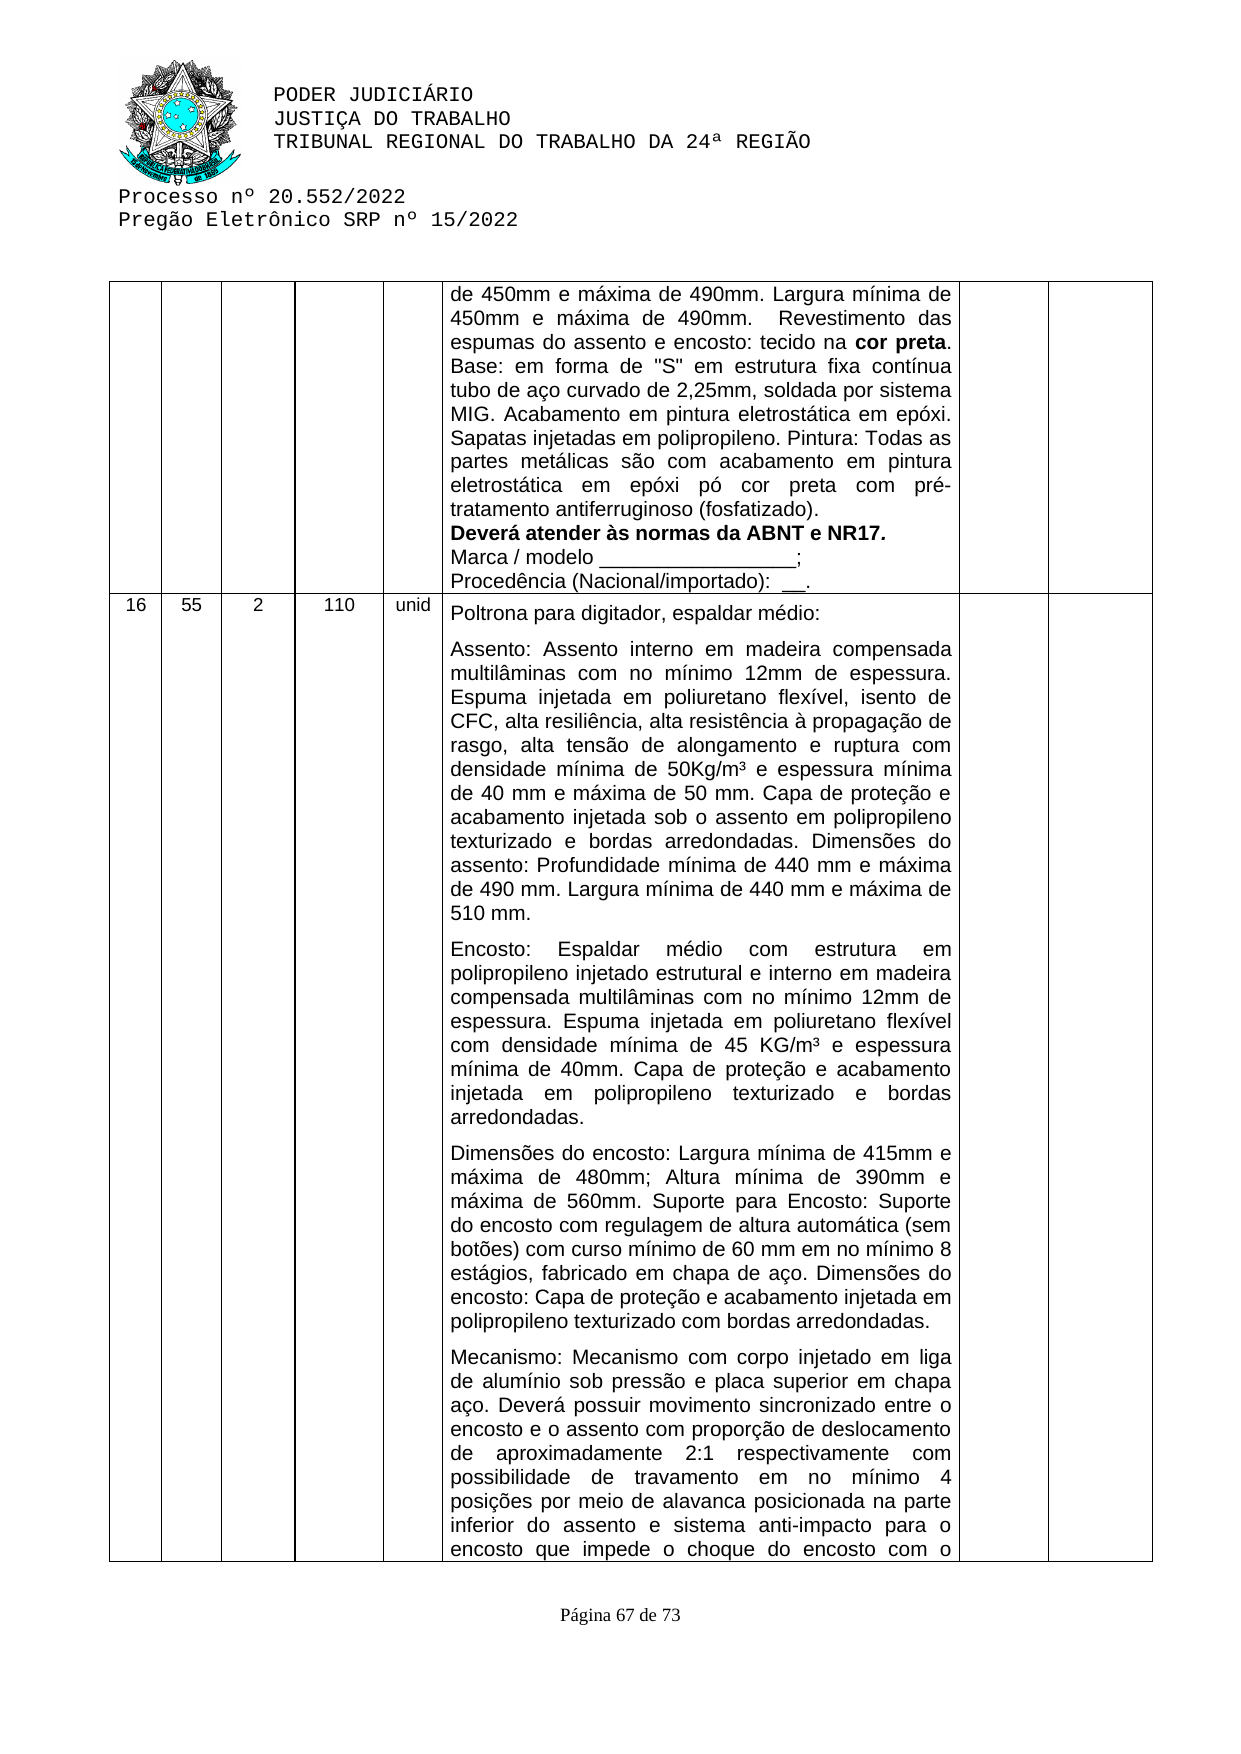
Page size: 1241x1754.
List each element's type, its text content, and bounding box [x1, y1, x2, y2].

table_cell [222, 282, 294, 593]
table_cell 2 [222, 594, 294, 1561]
table_cell 110 [296, 594, 383, 1561]
table_cell [162, 282, 221, 593]
table_cell unid [384, 594, 442, 1561]
table_cell 55 [162, 594, 221, 1561]
table_cell [384, 282, 442, 593]
table_cell de 450mm e máxima de 490mm. Largura mínima de 450mm e máxima de 490mm. Revestimento das espumas do assento e encosto: tecido na cor preta. Base: em forma de "S" em estrutura fixa contínua tubo de aço curvado de 2,25mm, soldada por sistema MIG. Acabamento em pintura eletrostática em epóxi. Sapatas injetadas em polipropileno. Pintura: Todas as partes metálicas são com acabamento em pintura eletrostática em epóxi pó cor preta com pré-tratamento antiferruginoso (fosfatizado). Deverá atender às normas da ABNT e NR17. Marca / modelo _________________; Procedência (Nacional/importado): __. [443, 282, 959, 593]
table_cell Poltrona para digitador, espaldar médio: Assento: Assento interno em madeira compensada multilâminas com no mínimo 12mm de espessura. Espuma injetada em poliuretano flexível, isento de CFC, alta resiliência, alta resistência à propagação de rasgo, alta tensão de alongamento e ruptura com densidade mínima de 50Kg/m³ e espessura mínima de 40 mm e máxima de 50 mm. Capa de proteção e acabamento injetada sob o assento em polipropileno texturizado e bordas arredondadas. Dimensões do assento: Profundidade mínima de 440 mm e máxima de 490 mm. Largura mínima de 440 mm e máxima de 510 mm. Encosto: Espaldar médio com estrutura em polipropileno injetado estrutural e interno em madeira compensada multilâminas com no mínimo 12mm de espessura. Espuma injetada em poliuretano flexível com densidade mínima de 45 KG/m³ e espessura mínima de 40mm. Capa de proteção e acabamento injetada em polipropileno texturizado e bordas arredondadas. Dimensões do encosto: Largura mínima de 415mm e máxima de 480mm; Altura mínima de 390mm e máxima de 560mm. Suporte para Encosto: Suporte do encosto com regulagem de altura automática (sem botões) com curso mínimo de 60 mm em no mínimo 8 estágios, fabricado em chapa de aço. Dimensões do encosto: Capa de proteção e acabamento injetada em polipropileno texturizado com bordas arredondadas. Mecanismo: Mecanismo com corpo injetado em liga de alumínio sob pressão e placa superior em chapa aço. Deverá possuir movimento sincronizado entre o encosto e o assento com proporção de deslocamento de aproximadamente 2:1 respectivamente com possibilidade de travamento em no mínimo 4 posições por meio de alavanca posicionada na parte inferior do assento e sistema anti-impacto para o encosto que impede o choque do encosto com o [443, 594, 959, 1561]
table_cell [1049, 282, 1152, 593]
table_cell [1049, 594, 1152, 1561]
table_cell [960, 594, 1048, 1561]
table_cell 16 [110, 594, 161, 1561]
table_cell [960, 282, 1048, 593]
table_cell [110, 282, 161, 593]
picture [118, 59, 243, 186]
table_cell [296, 282, 383, 593]
